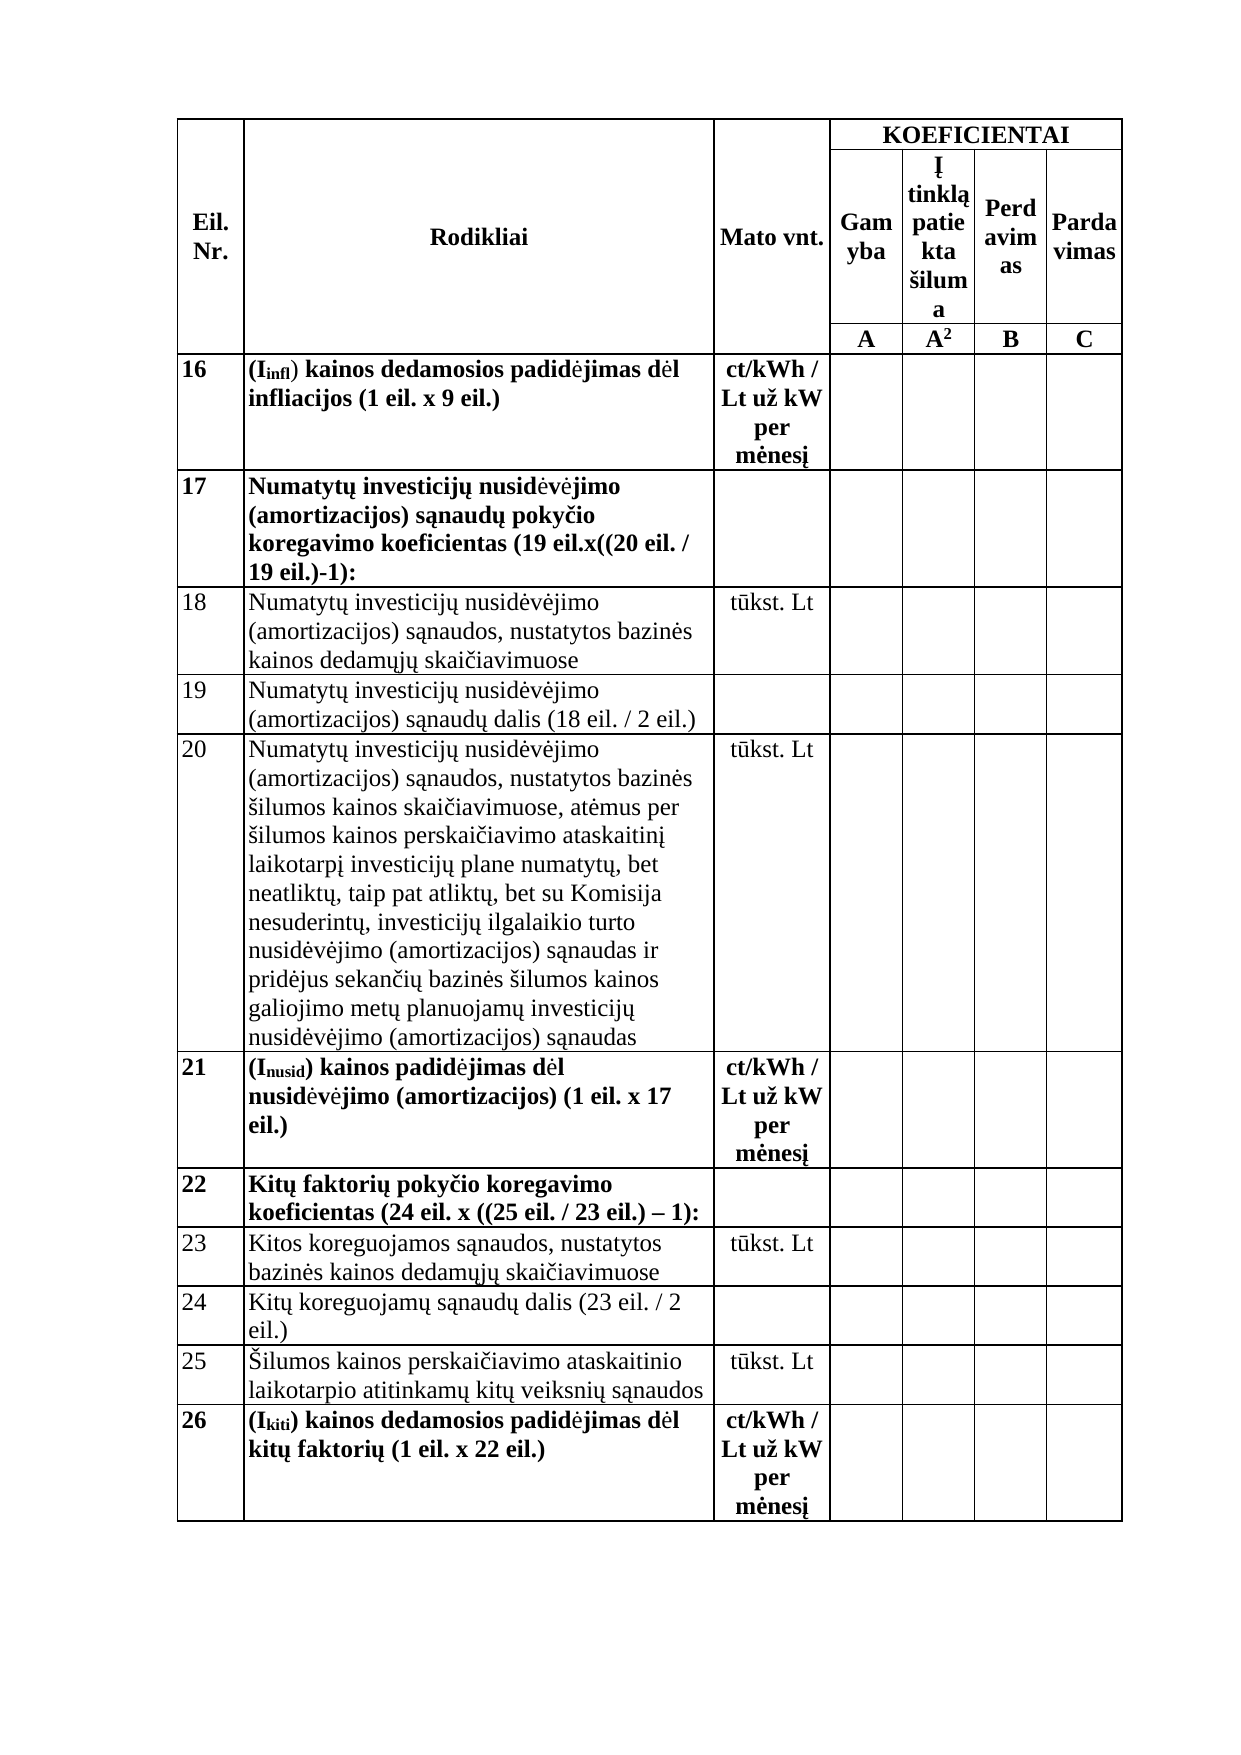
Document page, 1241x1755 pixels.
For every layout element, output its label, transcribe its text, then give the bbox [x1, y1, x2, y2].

table_cell 23 [178, 1228, 243, 1285]
table_cell [831, 1346, 902, 1403]
table_cell [975, 1169, 1046, 1226]
table_cell [831, 675, 902, 733]
table_cell [715, 675, 829, 733]
table_cell [975, 471, 1046, 586]
table_cell [1047, 1052, 1121, 1167]
table_cell 25 [178, 1346, 243, 1403]
table_cell 21 [178, 1052, 243, 1167]
table_cell [975, 1405, 1046, 1520]
table_cell [903, 1052, 974, 1167]
table_cell [1047, 471, 1121, 586]
table_cell [975, 675, 1046, 733]
table_cell (Iinfl) kainos dedamosios padidėjimas dėl infliacijos (1 eil. x 9 eil.) [245, 355, 713, 469]
table_cell Perdavimas [975, 150, 1046, 322]
table_cell [975, 735, 1046, 1051]
table_cell Į tinklą patiekta šiluma [903, 150, 974, 322]
table_cell A [831, 324, 902, 353]
table_cell [831, 1287, 902, 1344]
table_cell 24 [178, 1287, 243, 1344]
table_cell [831, 588, 902, 674]
table_cell [715, 1287, 829, 1344]
table_cell 26 [178, 1405, 243, 1520]
table_cell ct/kWh / Lt už kW per mėnesį [715, 355, 829, 469]
table_cell Kitos koreguojamos sąnaudos, nustatytos bazinės kainos dedamųjų skaičiavimuose [245, 1228, 713, 1285]
table_cell [831, 1228, 902, 1285]
table_cell [975, 588, 1046, 674]
table_cell [1047, 1169, 1121, 1226]
table_cell Kitų koreguojamų sąnaudų dalis (23 eil. / 2 eil.) [245, 1287, 713, 1344]
table_cell tūkst. Lt [715, 1346, 829, 1403]
table_cell Kitų faktorių pokyčio koregavimo koeficientas (24 eil. x ((25 eil. / 23 eil.) – 1): [245, 1169, 713, 1226]
table_header Mato vnt. [715, 120, 829, 353]
table_cell [903, 1169, 974, 1226]
table_cell [903, 588, 974, 674]
table_cell [1047, 1287, 1121, 1344]
table_cell 20 [178, 735, 243, 1051]
table_header KOEFICIENTAI [831, 120, 1121, 148]
table_cell (Inusid) kainos padidėjimas dėl nusidėvėjimo (amortizacijos) (1 eil. x 17 eil.) [245, 1052, 713, 1167]
table_cell [715, 471, 829, 586]
table_cell tūkst. Lt [715, 735, 829, 1051]
table_cell [975, 1346, 1046, 1403]
table_cell (Ikiti) kainos dedamosios padidėjimas dėl kitų faktorių (1 eil. x 22 eil.) [245, 1405, 713, 1520]
table_cell Pardavimas [1047, 150, 1121, 322]
table_cell [831, 1052, 902, 1167]
table_cell [903, 1346, 974, 1403]
table_cell [1047, 1405, 1121, 1520]
table_cell [715, 1169, 829, 1226]
table_cell 16 [178, 355, 243, 469]
table_cell [831, 1169, 902, 1226]
table_cell [1047, 588, 1121, 674]
table_cell [975, 355, 1046, 469]
table_cell [831, 735, 902, 1051]
table_cell [975, 1228, 1046, 1285]
table_cell [1047, 675, 1121, 733]
table_cell Numatytų investicijų nusidėvėjimo (amortizacijos) sąnaudų pokyčio koregavimo koeficientas (19 eil.x((20 eil. / 19 eil.)-1): [245, 471, 713, 586]
table_cell C [1047, 324, 1121, 353]
table_cell Šilumos kainos perskaičiavimo ataskaitinio laikotarpio atitinkamų kitų veiksnių sąnaudos [245, 1346, 713, 1403]
table_cell Gamyba [831, 150, 902, 322]
table_cell [903, 355, 974, 469]
table_cell [831, 1405, 902, 1520]
table_cell Numatytų investicijų nusidėvėjimo (amortizacijos) sąnaudos, nustatytos bazinės kainos dedamųjų skaičiavimuose [245, 588, 713, 674]
table_cell 17 [178, 471, 243, 586]
table_cell tūkst. Lt [715, 588, 829, 674]
table_cell tūkst. Lt [715, 1228, 829, 1285]
table_cell [1047, 355, 1121, 469]
table_cell [903, 1228, 974, 1285]
table_cell [903, 1287, 974, 1344]
table_cell ct/kWh / Lt už kW per mėnesį [715, 1405, 829, 1520]
table_cell [1047, 1346, 1121, 1403]
table_cell [903, 735, 974, 1051]
table_cell Numatytų investicijų nusidėvėjimo (amortizacijos) sąnaudų dalis (18 eil. / 2 eil.) [245, 675, 713, 733]
table_cell [903, 1405, 974, 1520]
table_cell [1047, 735, 1121, 1051]
table_cell [975, 1287, 1046, 1344]
table_cell [831, 355, 902, 469]
table_cell 22 [178, 1169, 243, 1226]
table_cell [903, 675, 974, 733]
table_cell 18 [178, 588, 243, 674]
table_cell 19 [178, 675, 243, 733]
table_cell Numatytų investicijų nusidėvėjimo (amortizacijos) sąnaudos, nustatytos bazinės šilumos kainos skaičiavimuose, atėmus per šilumos kainos perskaičiavimo ataskaitinį laikotarpį investicijų plane numatytų, bet neatliktų, taip pat atliktų, bet su Komisija nesuderintų, investicijų ilgalaikio turto nusidėvėjimo (amortizacijos) sąnaudas ir pridėjus sekančių bazinės šilumos kainos galiojimo metų planuojamų investicijų nusidėvėjimo (amortizacijos) sąnaudas [245, 735, 713, 1051]
table_cell B [975, 324, 1046, 353]
table_header Rodikliai [245, 120, 713, 353]
table_cell [831, 471, 902, 586]
table_cell [975, 1052, 1046, 1167]
table_cell ct/kWh / Lt už kW per mėnesį [715, 1052, 829, 1167]
table_cell A2 [903, 324, 974, 353]
table_header Eil. Nr. [178, 120, 243, 353]
table_cell [1047, 1228, 1121, 1285]
table_cell [903, 471, 974, 586]
